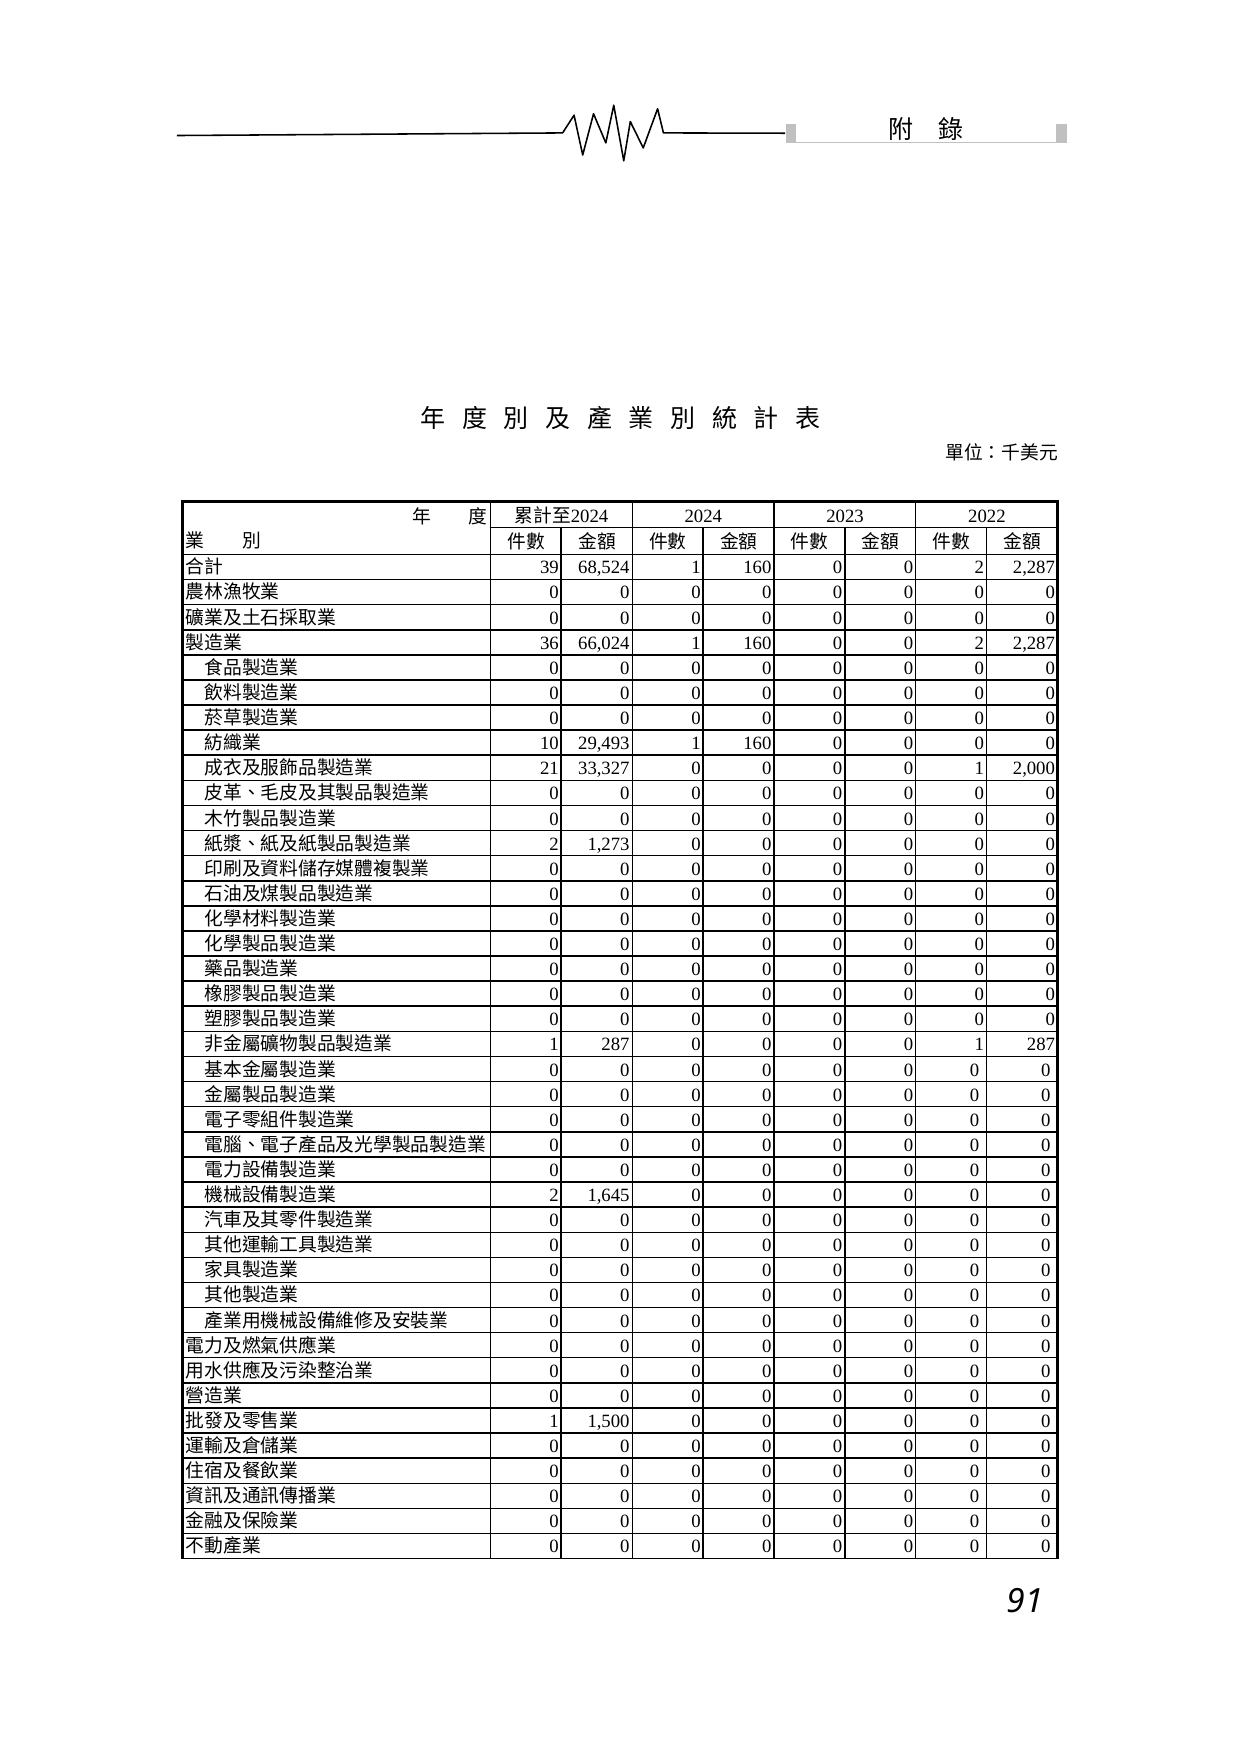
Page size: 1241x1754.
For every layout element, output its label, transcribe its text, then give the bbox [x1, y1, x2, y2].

table_cell 36 [491, 631, 560, 654]
table_cell 0 [846, 1534, 915, 1558]
table_cell 0 [987, 1333, 1056, 1357]
table_cell 件數 [775, 528, 844, 553]
table_cell 0 [633, 1509, 702, 1533]
table_cell 0 [916, 806, 986, 830]
table_cell 0 [775, 1082, 844, 1106]
table_cell 塑膠製品製造業 [184, 1007, 490, 1031]
table_cell 資訊及通訊傳播業 [184, 1484, 490, 1507]
table_cell 飲料製造業 [184, 681, 490, 704]
table_cell 0 [916, 1333, 986, 1357]
table_cell 0 [916, 1409, 986, 1432]
table_cell 0 [846, 1384, 915, 1407]
table_cell 21 [491, 756, 560, 779]
table_cell 0 [704, 1007, 773, 1031]
table_cell 0 [491, 1484, 560, 1507]
table_cell 0 [775, 882, 844, 905]
table_cell 0 [633, 932, 702, 955]
table_cell 化學材料製造業 [184, 907, 490, 930]
table_cell 0 [704, 806, 773, 830]
table_cell 0 [775, 1534, 844, 1558]
table_cell 0 [491, 1057, 560, 1081]
table_cell 0 [846, 1032, 915, 1056]
table_cell 0 [916, 1534, 986, 1558]
table_cell 0 [491, 781, 560, 804]
table_cell 10 [491, 731, 560, 754]
table_cell 0 [633, 1434, 702, 1457]
table_cell 1,273 [562, 831, 632, 855]
table_cell 0 [987, 1534, 1056, 1558]
table_cell 0 [704, 1032, 773, 1056]
table_cell 0 [562, 957, 632, 980]
table_cell 0 [846, 831, 915, 855]
table_cell 0 [916, 1133, 986, 1156]
table_cell 0 [562, 1158, 632, 1181]
table_cell 0 [633, 1333, 702, 1357]
table_cell 0 [633, 1158, 702, 1181]
table_cell 0 [704, 1308, 773, 1332]
table_cell 用水供應及污染整治業 [184, 1358, 490, 1382]
table_cell 0 [846, 1358, 915, 1382]
table_cell 0 [562, 580, 632, 604]
table_cell 0 [491, 1107, 560, 1131]
table_cell 0 [987, 1158, 1056, 1181]
table_cell 0 [562, 907, 632, 930]
table_cell 68,524 [562, 555, 632, 579]
table_cell 0 [704, 1384, 773, 1407]
table_cell 食品製造業 [184, 656, 490, 679]
table_cell 287 [562, 1032, 632, 1056]
table_cell 件數 [491, 528, 560, 553]
table_cell 0 [987, 1459, 1056, 1482]
table_cell 0 [491, 1133, 560, 1156]
table_cell 產業用機械設備維修及安裝業 [184, 1308, 490, 1332]
table_cell 0 [987, 982, 1056, 1005]
table_cell 0 [704, 1283, 773, 1307]
table_cell 0 [775, 907, 844, 930]
table_cell 0 [562, 656, 632, 679]
table_cell 0 [846, 907, 915, 930]
table_cell 0 [775, 1509, 844, 1533]
table_cell 0 [846, 1233, 915, 1256]
table_cell 0 [846, 1133, 915, 1156]
table_cell 營造業 [184, 1384, 490, 1407]
table_cell 0 [775, 1107, 844, 1131]
table_cell 1 [916, 1032, 986, 1056]
table_cell 0 [562, 1082, 632, 1106]
table_cell 非金屬礦物製品製造業 [184, 1032, 490, 1056]
table_cell 0 [562, 681, 632, 704]
table_cell 0 [846, 706, 915, 729]
table_cell 0 [491, 806, 560, 830]
table_cell 0 [562, 1384, 632, 1407]
table_cell 批發及零售業 [184, 1409, 490, 1432]
table_cell 0 [562, 1057, 632, 1081]
table_cell 化學製品製造業 [184, 932, 490, 955]
table_cell 0 [491, 932, 560, 955]
table_cell 住宿及餐飲業 [184, 1459, 490, 1482]
table_cell 0 [562, 1233, 632, 1256]
table_cell 0 [704, 1333, 773, 1357]
table_cell 0 [704, 1082, 773, 1106]
table_cell 0 [987, 1057, 1056, 1081]
table_cell 0 [633, 1082, 702, 1106]
table_cell 0 [633, 656, 702, 679]
table_cell 0 [916, 1459, 986, 1482]
table_cell 成衣及服飾品製造業 [184, 756, 490, 779]
table_cell 0 [491, 1434, 560, 1457]
table_cell 0 [704, 756, 773, 779]
table_cell 160 [704, 731, 773, 754]
table_cell 0 [775, 1484, 844, 1507]
table_cell 0 [916, 656, 986, 679]
table_cell 0 [633, 605, 702, 629]
table_cell 0 [633, 856, 702, 880]
text 單位：千美元 [183, 438, 1058, 465]
table_header 年 度 業 別 [184, 503, 490, 553]
table_cell 0 [633, 1057, 702, 1081]
table_cell 0 [562, 932, 632, 955]
table_cell 0 [491, 605, 560, 629]
table_header 2022 [916, 503, 1056, 527]
table_cell 0 [916, 1258, 986, 1282]
table_cell 0 [775, 1208, 844, 1231]
table_cell 0 [633, 982, 702, 1005]
table_cell 0 [916, 1434, 986, 1457]
table_cell 0 [846, 656, 915, 679]
table_cell 0 [633, 1409, 702, 1432]
table_cell 0 [633, 580, 702, 604]
table_cell 0 [633, 1384, 702, 1407]
table_cell 件數 [633, 528, 702, 553]
table_cell 藥品製造業 [184, 957, 490, 980]
table_cell 0 [633, 1133, 702, 1156]
table_cell 0 [916, 706, 986, 729]
table_cell 0 [916, 580, 986, 604]
table_cell 0 [704, 1409, 773, 1432]
table_cell 0 [916, 731, 986, 754]
table_cell 1 [633, 631, 702, 654]
table_cell 2,000 [987, 756, 1056, 779]
table_cell 0 [987, 1082, 1056, 1106]
table_cell 1 [633, 731, 702, 754]
table_cell 0 [846, 806, 915, 830]
table_cell 0 [704, 1434, 773, 1457]
table_cell 0 [562, 706, 632, 729]
table_cell 0 [704, 1534, 773, 1558]
table_cell 0 [491, 856, 560, 880]
table_cell 2 [491, 831, 560, 855]
table_cell 0 [987, 1434, 1056, 1457]
table_header 2024 [633, 503, 773, 527]
table_cell 0 [916, 1082, 986, 1106]
table_cell 1 [491, 1032, 560, 1056]
table_cell 0 [633, 1484, 702, 1507]
table_cell 0 [704, 932, 773, 955]
table_cell 0 [775, 580, 844, 604]
table_cell 0 [775, 856, 844, 880]
table_cell 0 [916, 1233, 986, 1256]
table_cell 0 [562, 1358, 632, 1382]
table_cell 39 [491, 555, 560, 579]
table_cell 0 [775, 1384, 844, 1407]
table_cell 合計 [184, 555, 490, 579]
table_cell 0 [491, 1384, 560, 1407]
table_cell 金融及保險業 [184, 1509, 490, 1533]
table_cell 0 [562, 1283, 632, 1307]
table_cell 0 [704, 681, 773, 704]
table_cell 0 [846, 856, 915, 880]
table_cell 2 [916, 631, 986, 654]
table_cell 0 [916, 1183, 986, 1206]
table_cell 0 [846, 1183, 915, 1206]
table_cell 金屬製品製造業 [184, 1082, 490, 1106]
table_cell 0 [491, 907, 560, 930]
table_cell 0 [916, 831, 986, 855]
table_cell 0 [846, 1007, 915, 1031]
table_cell 0 [633, 1459, 702, 1482]
table_cell 1 [916, 756, 986, 779]
table_cell 0 [775, 1333, 844, 1357]
table_cell 家具製造業 [184, 1258, 490, 1282]
table_cell 0 [491, 957, 560, 980]
table_cell 金額 [562, 528, 632, 553]
table_cell 1,645 [562, 1183, 632, 1206]
table_cell 0 [491, 656, 560, 679]
table_cell 0 [916, 957, 986, 980]
table_cell 0 [491, 1082, 560, 1106]
table_cell 0 [633, 706, 702, 729]
table_cell 0 [916, 932, 986, 955]
table_cell 2 [491, 1183, 560, 1206]
table_cell 0 [916, 1384, 986, 1407]
table_cell 0 [846, 1082, 915, 1106]
table_cell 0 [775, 781, 844, 804]
table_cell 電腦、電子產品及光學製品製造業 [184, 1133, 490, 1156]
table_cell 0 [916, 681, 986, 704]
table_cell 0 [562, 1509, 632, 1533]
table_cell 0 [704, 1107, 773, 1131]
table_cell 汽車及其零件製造業 [184, 1208, 490, 1231]
table_cell 0 [491, 1208, 560, 1231]
table_cell 0 [987, 1208, 1056, 1231]
table_cell 0 [775, 1358, 844, 1382]
table_cell 0 [775, 957, 844, 980]
table_cell 0 [633, 1032, 702, 1056]
table_cell 0 [916, 907, 986, 930]
table_cell 0 [987, 831, 1056, 855]
table_cell 0 [704, 957, 773, 980]
table_cell 0 [987, 1233, 1056, 1256]
table_cell 0 [562, 1107, 632, 1131]
table_cell 0 [846, 555, 915, 579]
table_cell 0 [633, 1208, 702, 1231]
table_cell 0 [987, 731, 1056, 754]
table_cell 0 [562, 1459, 632, 1482]
table_cell 0 [704, 1057, 773, 1081]
table_cell 製造業 [184, 631, 490, 654]
table_cell 0 [775, 1233, 844, 1256]
table_cell 紡織業 [184, 731, 490, 754]
table_cell 0 [491, 1158, 560, 1181]
table_cell 0 [987, 1308, 1056, 1332]
table_cell 0 [916, 1509, 986, 1533]
table_cell 2,287 [987, 631, 1056, 654]
table_cell 1 [633, 555, 702, 579]
table_cell 0 [491, 982, 560, 1005]
table_cell 0 [775, 1183, 844, 1206]
table_cell 0 [916, 1484, 986, 1507]
table_cell 木竹製品製造業 [184, 806, 490, 830]
table_cell 0 [846, 1484, 915, 1507]
table_cell 0 [633, 1007, 702, 1031]
table_cell 0 [987, 706, 1056, 729]
table_cell 0 [916, 1208, 986, 1231]
table_cell 0 [491, 1007, 560, 1031]
table_cell 0 [562, 1208, 632, 1231]
table_cell 0 [775, 605, 844, 629]
table_cell 0 [846, 605, 915, 629]
table_cell 0 [633, 781, 702, 804]
table_cell 0 [704, 1484, 773, 1507]
table_cell 0 [846, 631, 915, 654]
table_cell 0 [987, 1133, 1056, 1156]
table_cell 0 [633, 1283, 702, 1307]
table_cell 0 [987, 1409, 1056, 1432]
table_cell 0 [633, 1258, 702, 1282]
table_cell 農林漁牧業 [184, 580, 490, 604]
table_cell 0 [775, 1409, 844, 1432]
table_cell 印刷及資料儲存媒體複製業 [184, 856, 490, 880]
table_cell 0 [704, 856, 773, 880]
table_cell 件數 [916, 528, 986, 553]
table_cell 0 [775, 1258, 844, 1282]
table_cell 0 [775, 631, 844, 654]
table_cell 0 [491, 1333, 560, 1357]
table_cell 0 [491, 882, 560, 905]
table_cell 0 [491, 1283, 560, 1307]
table_cell 0 [916, 1158, 986, 1181]
table_cell 0 [633, 957, 702, 980]
table_cell 0 [775, 831, 844, 855]
table_cell 0 [562, 1434, 632, 1457]
table_cell 0 [491, 1258, 560, 1282]
table_cell 0 [704, 882, 773, 905]
table_cell 0 [916, 882, 986, 905]
table_cell 0 [633, 882, 702, 905]
table_cell 0 [633, 681, 702, 704]
text 年度別及產業別統計表 [183, 375, 1058, 438]
table_cell 皮革、毛皮及其製品製造業 [184, 781, 490, 804]
table_cell 0 [562, 1258, 632, 1282]
table_cell 0 [775, 681, 844, 704]
table_cell 金額 [987, 528, 1056, 553]
table_cell 0 [775, 806, 844, 830]
table_cell 0 [916, 781, 986, 804]
table_cell 0 [704, 907, 773, 930]
table_cell 0 [704, 656, 773, 679]
table_cell 0 [775, 756, 844, 779]
table_cell 0 [562, 1007, 632, 1031]
table_cell 0 [491, 1459, 560, 1482]
table_cell 0 [775, 555, 844, 579]
table_cell 0 [916, 605, 986, 629]
table_cell 0 [846, 1509, 915, 1533]
table_cell 0 [704, 781, 773, 804]
table_cell 0 [491, 1233, 560, 1256]
table_header 累計至2024 [491, 503, 632, 527]
table_cell 0 [846, 1459, 915, 1482]
table_cell 0 [562, 806, 632, 830]
table_cell 0 [916, 1358, 986, 1382]
table_cell 其他運輸工具製造業 [184, 1233, 490, 1256]
table_cell 機械設備製造業 [184, 1183, 490, 1206]
table_cell 0 [491, 706, 560, 729]
table_cell 0 [987, 605, 1056, 629]
table_cell 0 [775, 1032, 844, 1056]
table_cell 0 [775, 1158, 844, 1181]
table_cell 0 [704, 1183, 773, 1206]
table_cell 2 [916, 555, 986, 579]
table_cell 0 [987, 656, 1056, 679]
table_cell 66,024 [562, 631, 632, 654]
table_cell 紙漿、紙及紙製品製造業 [184, 831, 490, 855]
table_cell 0 [562, 781, 632, 804]
table_cell 0 [562, 1534, 632, 1558]
table_cell 0 [916, 1057, 986, 1081]
table_cell 0 [775, 1007, 844, 1031]
table_cell 金額 [846, 528, 915, 553]
table_cell 0 [704, 1233, 773, 1256]
table_cell 0 [987, 1107, 1056, 1131]
table_cell 0 [704, 1133, 773, 1156]
table_cell 0 [987, 580, 1056, 604]
table_cell 電力設備製造業 [184, 1158, 490, 1181]
table_cell 0 [846, 756, 915, 779]
table_cell 0 [775, 1459, 844, 1482]
table_cell 0 [846, 882, 915, 905]
table_cell 0 [633, 1308, 702, 1332]
table_cell 0 [916, 1007, 986, 1031]
table_cell 0 [846, 1308, 915, 1332]
table_cell 0 [633, 1233, 702, 1256]
table_cell 0 [775, 1308, 844, 1332]
table_cell 0 [987, 806, 1056, 830]
table_cell 0 [704, 1158, 773, 1181]
table_cell 0 [704, 1258, 773, 1282]
table_cell 0 [846, 781, 915, 804]
table_cell 0 [491, 1308, 560, 1332]
table_cell 0 [491, 1509, 560, 1533]
table_cell 0 [704, 1509, 773, 1533]
table_cell 0 [846, 681, 915, 704]
table_cell 0 [987, 781, 1056, 804]
table_cell 33,327 [562, 756, 632, 779]
table_cell 0 [916, 856, 986, 880]
table_cell 2,287 [987, 555, 1056, 579]
table_cell 0 [846, 580, 915, 604]
table_cell 0 [704, 1459, 773, 1482]
table_cell 0 [775, 1057, 844, 1081]
table_cell 0 [987, 1484, 1056, 1507]
table_cell 0 [916, 1283, 986, 1307]
table_cell 0 [775, 706, 844, 729]
table_cell 0 [987, 856, 1056, 880]
table_cell 0 [846, 1283, 915, 1307]
table_cell 0 [562, 1333, 632, 1357]
table_cell 0 [987, 932, 1056, 955]
table_cell 0 [846, 957, 915, 980]
table_cell 0 [491, 1534, 560, 1558]
table_cell 0 [987, 1283, 1056, 1307]
table_cell 0 [987, 681, 1056, 704]
table_cell 0 [704, 706, 773, 729]
table_cell 0 [562, 982, 632, 1005]
table_cell 0 [633, 806, 702, 830]
table_cell 電力及燃氣供應業 [184, 1333, 490, 1357]
table_cell 0 [704, 580, 773, 604]
table_cell 0 [775, 1133, 844, 1156]
table_cell 0 [633, 1107, 702, 1131]
table_cell 0 [987, 907, 1056, 930]
table_cell 0 [846, 1057, 915, 1081]
table_cell 29,493 [562, 731, 632, 754]
table_cell 0 [633, 831, 702, 855]
table_cell 石油及煤製品製造業 [184, 882, 490, 905]
table_cell 160 [704, 555, 773, 579]
table_cell 0 [846, 1158, 915, 1181]
table_cell 1 [491, 1409, 560, 1432]
table_cell 0 [916, 1107, 986, 1131]
table_cell 0 [775, 1283, 844, 1307]
table_cell 0 [562, 882, 632, 905]
table_cell 0 [633, 1534, 702, 1558]
table_cell 0 [562, 605, 632, 629]
table_cell 160 [704, 631, 773, 654]
table_cell 0 [987, 1183, 1056, 1206]
table_cell 0 [846, 731, 915, 754]
table_cell 基本金屬製造業 [184, 1057, 490, 1081]
table_cell 0 [987, 882, 1056, 905]
table_cell 0 [846, 1258, 915, 1282]
table_cell 1,500 [562, 1409, 632, 1432]
table_cell 0 [775, 656, 844, 679]
table_cell 0 [491, 681, 560, 704]
table_header 2023 [775, 503, 915, 527]
table_cell 0 [916, 1308, 986, 1332]
table_cell 0 [633, 1358, 702, 1382]
table_cell 0 [916, 982, 986, 1005]
table_cell 0 [704, 605, 773, 629]
table_cell 運輸及倉儲業 [184, 1434, 490, 1457]
table_cell 0 [987, 1258, 1056, 1282]
table_cell 0 [633, 1183, 702, 1206]
table_cell 0 [846, 1333, 915, 1357]
table_cell 0 [775, 731, 844, 754]
table_cell 0 [775, 1434, 844, 1457]
table_cell 0 [775, 982, 844, 1005]
table_cell 0 [846, 1409, 915, 1432]
table_cell 0 [846, 1434, 915, 1457]
table_cell 0 [846, 1107, 915, 1131]
table_cell 287 [987, 1032, 1056, 1056]
table_cell 0 [704, 982, 773, 1005]
table_cell 0 [562, 1308, 632, 1332]
table_cell 0 [775, 932, 844, 955]
table_cell 0 [562, 1484, 632, 1507]
table_cell 其他製造業 [184, 1283, 490, 1307]
table_cell 0 [704, 1358, 773, 1382]
table_cell 0 [846, 1208, 915, 1231]
table_cell 0 [704, 831, 773, 855]
table_cell 不動產業 [184, 1534, 490, 1558]
table_cell 0 [846, 932, 915, 955]
table_cell 礦業及土石採取業 [184, 605, 490, 629]
table_cell 0 [987, 1509, 1056, 1533]
table_cell 0 [491, 1358, 560, 1382]
table_cell 橡膠製品製造業 [184, 982, 490, 1005]
table_cell 0 [987, 1358, 1056, 1382]
table_cell 菸草製造業 [184, 706, 490, 729]
table_cell 0 [562, 1133, 632, 1156]
table_cell 0 [633, 756, 702, 779]
table_cell 0 [846, 982, 915, 1005]
table_cell 金額 [704, 528, 773, 553]
table_cell 電子零組件製造業 [184, 1107, 490, 1131]
table_cell 0 [987, 1384, 1056, 1407]
table_cell 0 [987, 1007, 1056, 1031]
table_cell 0 [633, 907, 702, 930]
table_cell 0 [562, 856, 632, 880]
table_cell 0 [491, 580, 560, 604]
table_cell 0 [987, 957, 1056, 980]
table_cell 0 [704, 1208, 773, 1231]
